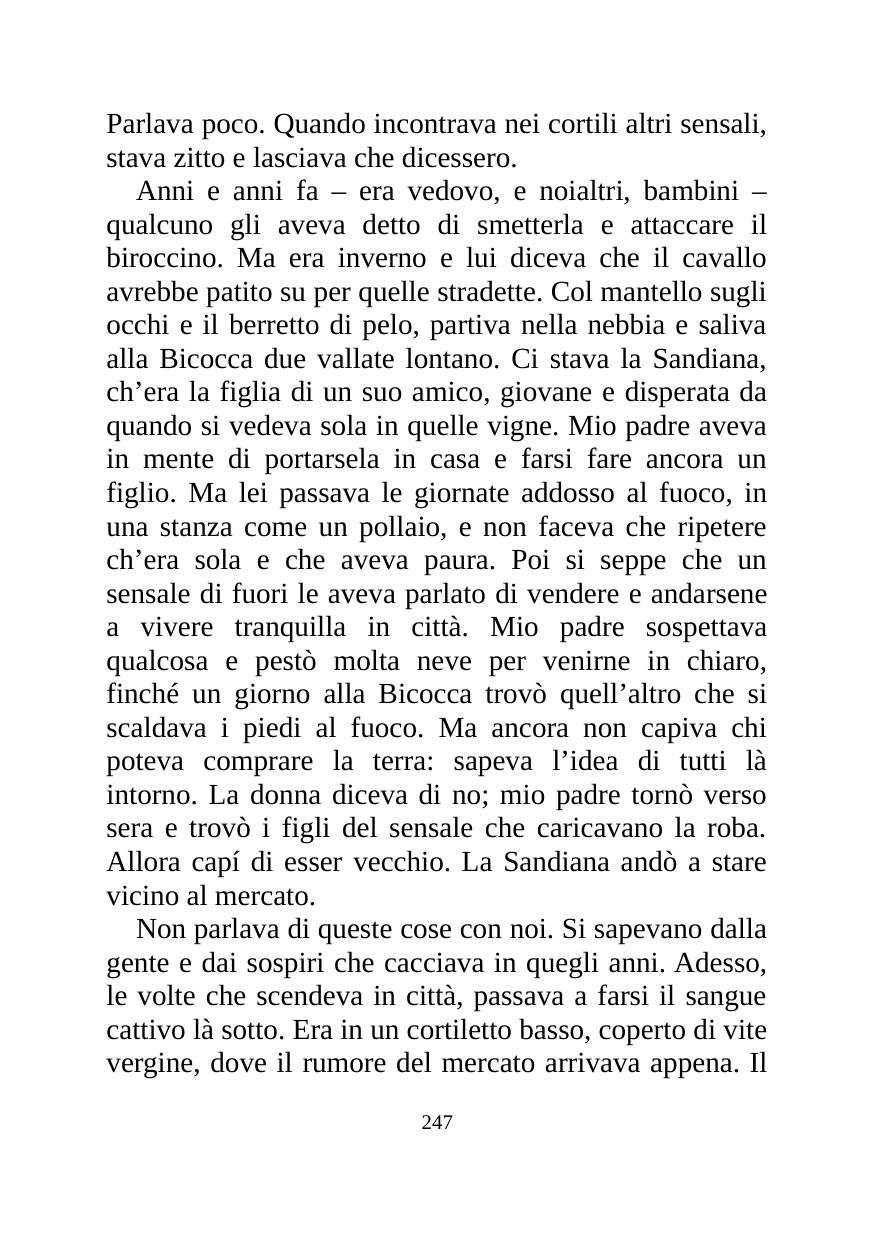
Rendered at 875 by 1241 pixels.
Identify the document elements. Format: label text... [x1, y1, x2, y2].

text Non parlava di queste cose con noi. Si sapevano dalla gente e dai sospiri che cacciava in quegli anni. Adesso, le volte che scendeva in città, passava a farsi il sangue cattivo là sotto. Era in un cortiletto basso, coperto di vite vergine, dove il rumore del mercato arrivava appena. Il [106, 911, 768, 1079]
text Anni e anni fa – era vedovo, e noialtri, bambini – qualcuno gli aveva detto di smetterla e attaccare il biroccino. Ma era inverno e lui diceva che il cavallo avrebbe patito su per quelle stradette. Col mantello sugli occhi e il berretto di pelo, partiva nella nebbia e saliva alla Bicocca due vallate lontano. Ci stava la Sandiana, ch’era la figlia di un suo amico, giovane e disperata da quando si vedeva sola in quelle vigne. Mio padre aveva in mente di portarsela in casa e farsi fare ancora un figlio. Ma lei passava le giornate addosso al fuoco, in una stanza come un pollaio, e non faceva che ripetere ch’era sola e che aveva paura. Poi si seppe che un sensale di fuori le aveva parlato di vendere e andarsene a vivere tranquilla in città. Mio padre sospettava qualcosa e pestò molta neve per venirne in chiaro, finché un giorno alla Bicocca trovò quell’altro che si scaldava i piedi al fuoco. Ma ancora non capiva chi poteva comprare la terra: sapeva l’idea di tutti là intorno. La donna diceva di no; mio padre tornò verso sera e trovò i figli del sensale che caricavano la roba. Allora capí di esser vecchio. La Sandiana andò a stare vicino al mercato. [106, 173, 768, 911]
text Parlava poco. Quando incontrava nei cortili altri sensali, stava zitto e lasciava che dicessero. [106, 106, 768, 173]
